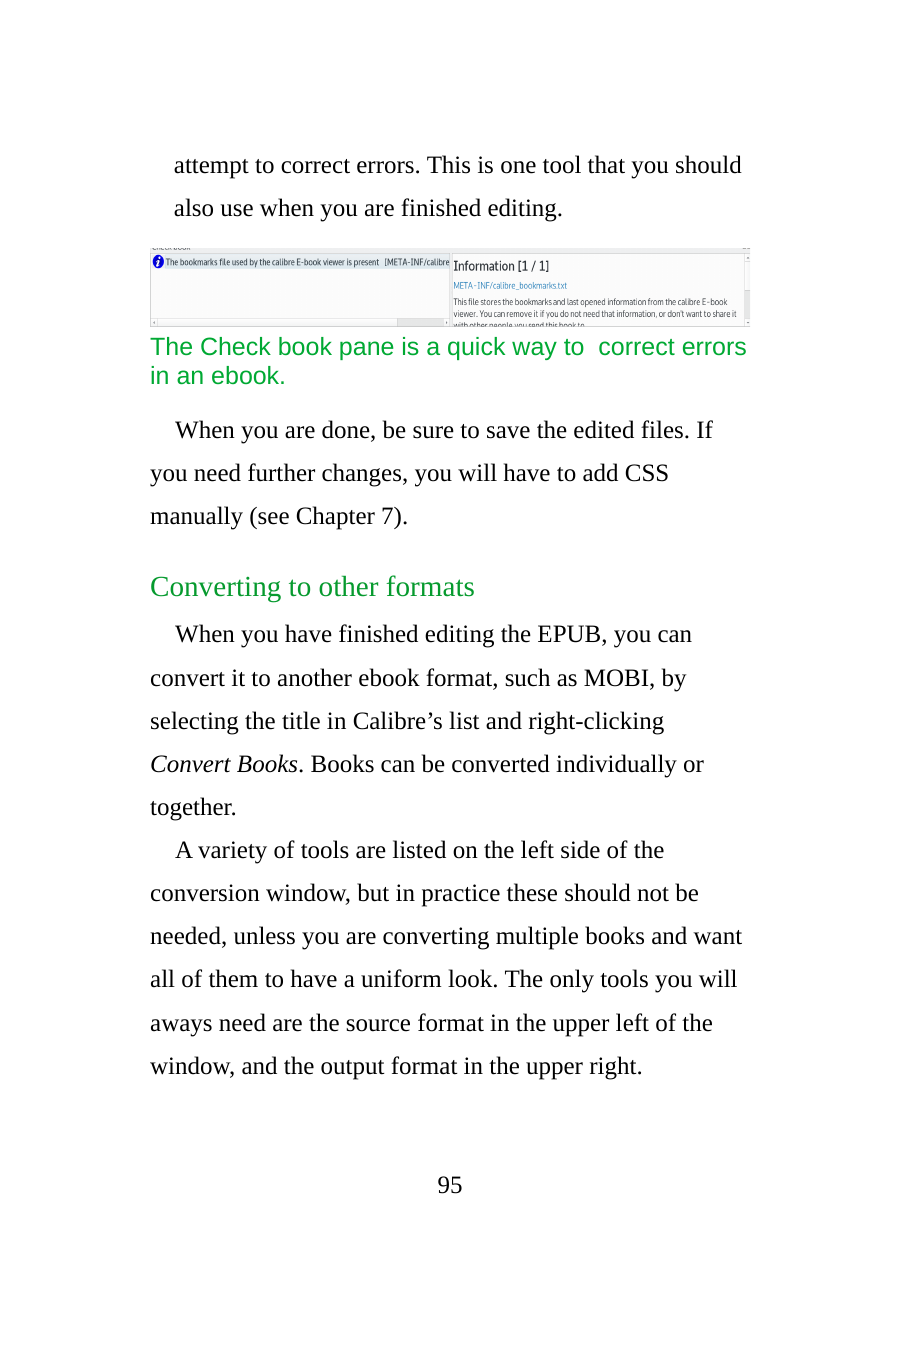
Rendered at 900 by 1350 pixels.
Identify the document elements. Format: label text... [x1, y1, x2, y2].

text The Check book pane is a quick way to correct errors in an ebook. [150, 327, 750, 390]
text When you have finished editing the EPUB, you can convert it to another ebook format, such as MOBI, by selecting the title in Calibre’s list and right-clicking Convert Books. Books can be converted individually or together. [150, 619, 750, 821]
picture [150, 248, 750, 327]
list attempt to correct errors. This is one tool that you should also use when you are finished editing. [150, 150, 750, 222]
text A variety of tools are listed on the left side of the conversion window, but in practice these should not be needed, unless you are converting multiple books and want all of them to have a uniform look. The only tools you will aways need are the source format in the upper left of the window, and the output format in the upper right. [150, 835, 750, 1079]
subtitle Converting to other formats [150, 569, 750, 603]
text When you are done, be sure to save the edited files. If you need further changes, you will have to add CSS manually (see Chapter 7). [150, 415, 750, 530]
